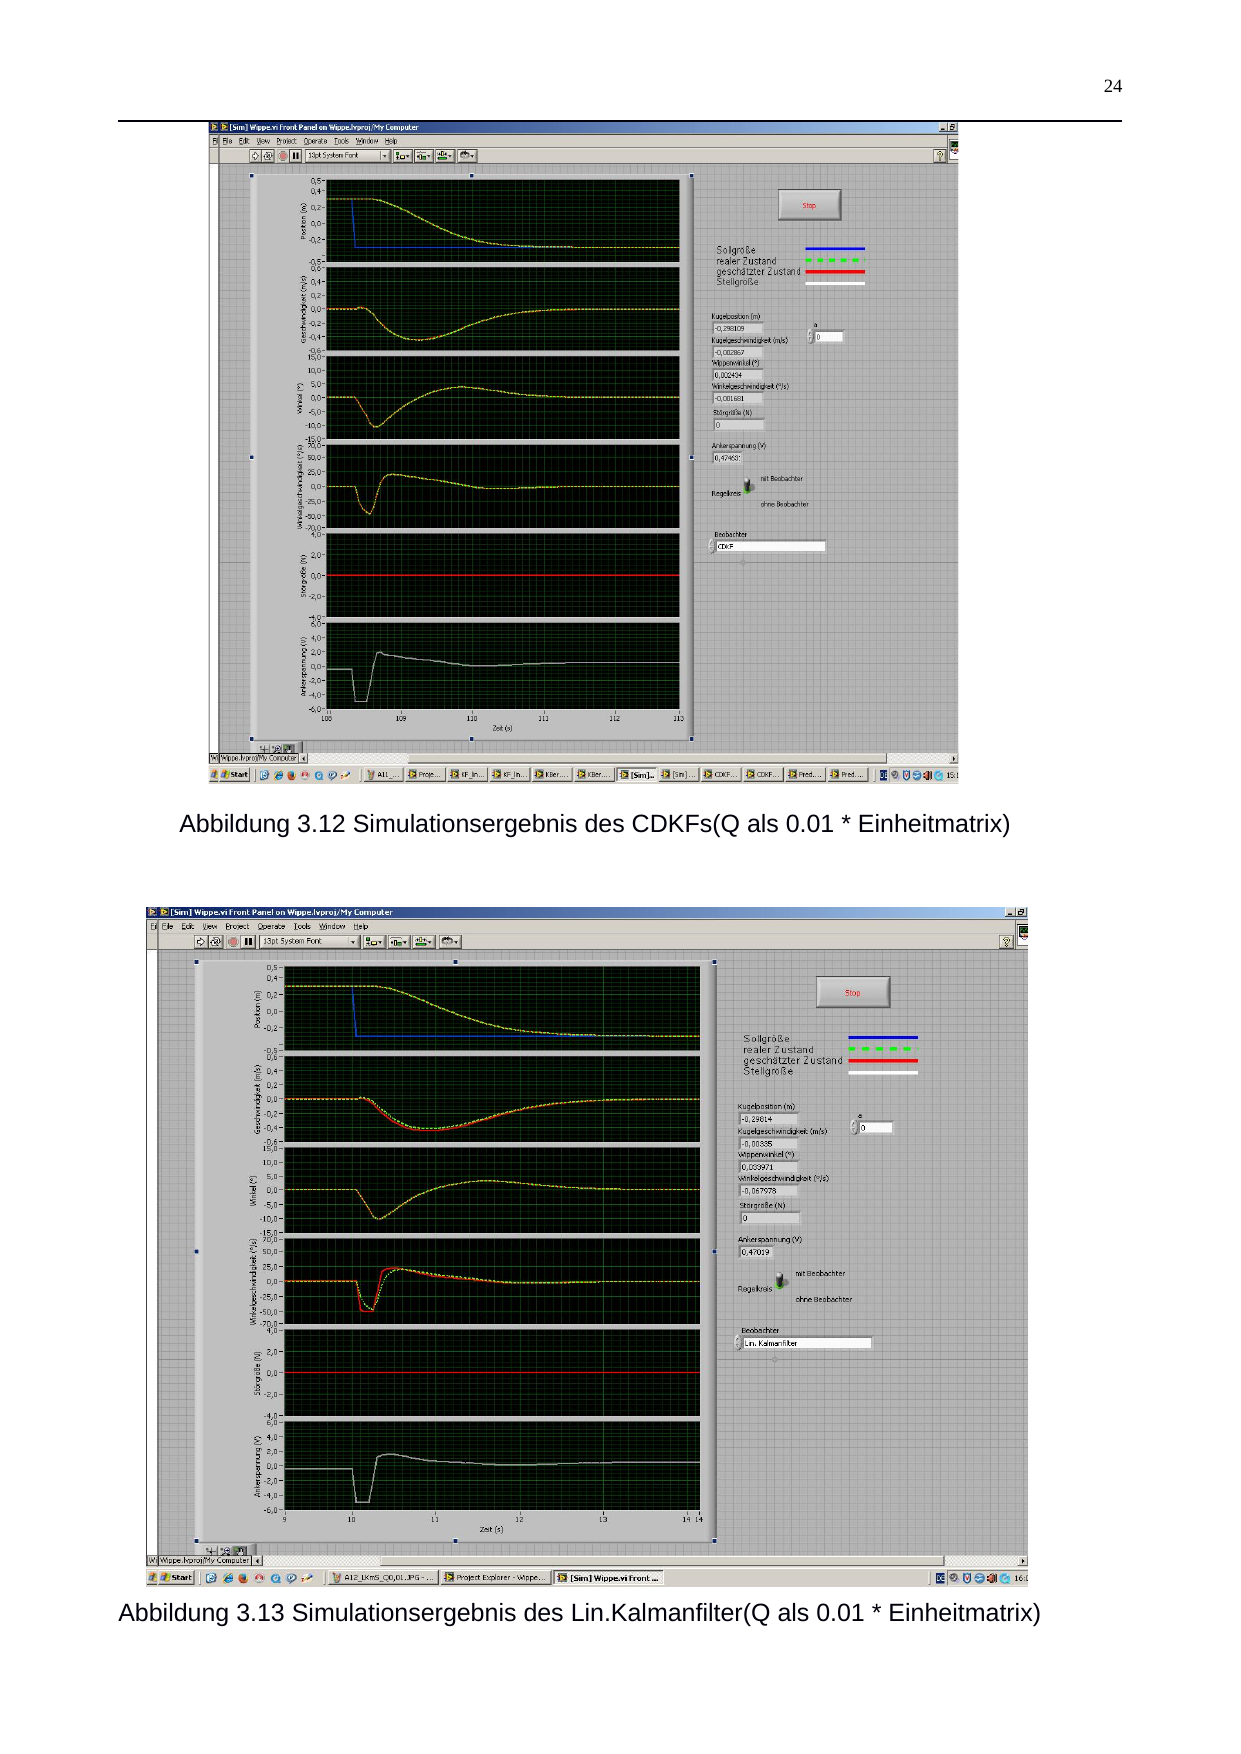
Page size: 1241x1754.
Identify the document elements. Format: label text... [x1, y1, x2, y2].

picture [208, 122, 959, 784]
picture [146, 907, 1028, 1587]
text Abbildung 3.13 Simulationsergebnis des Lin.Kalmanfilter(Q als 0.01 * Einheitmatrix) [118, 907, 1122, 1626]
text Abbildung 3.12 Simulationsergebnis des CDKFs(Q als 0.01 * Einheitmatrix) [118, 809, 1122, 838]
